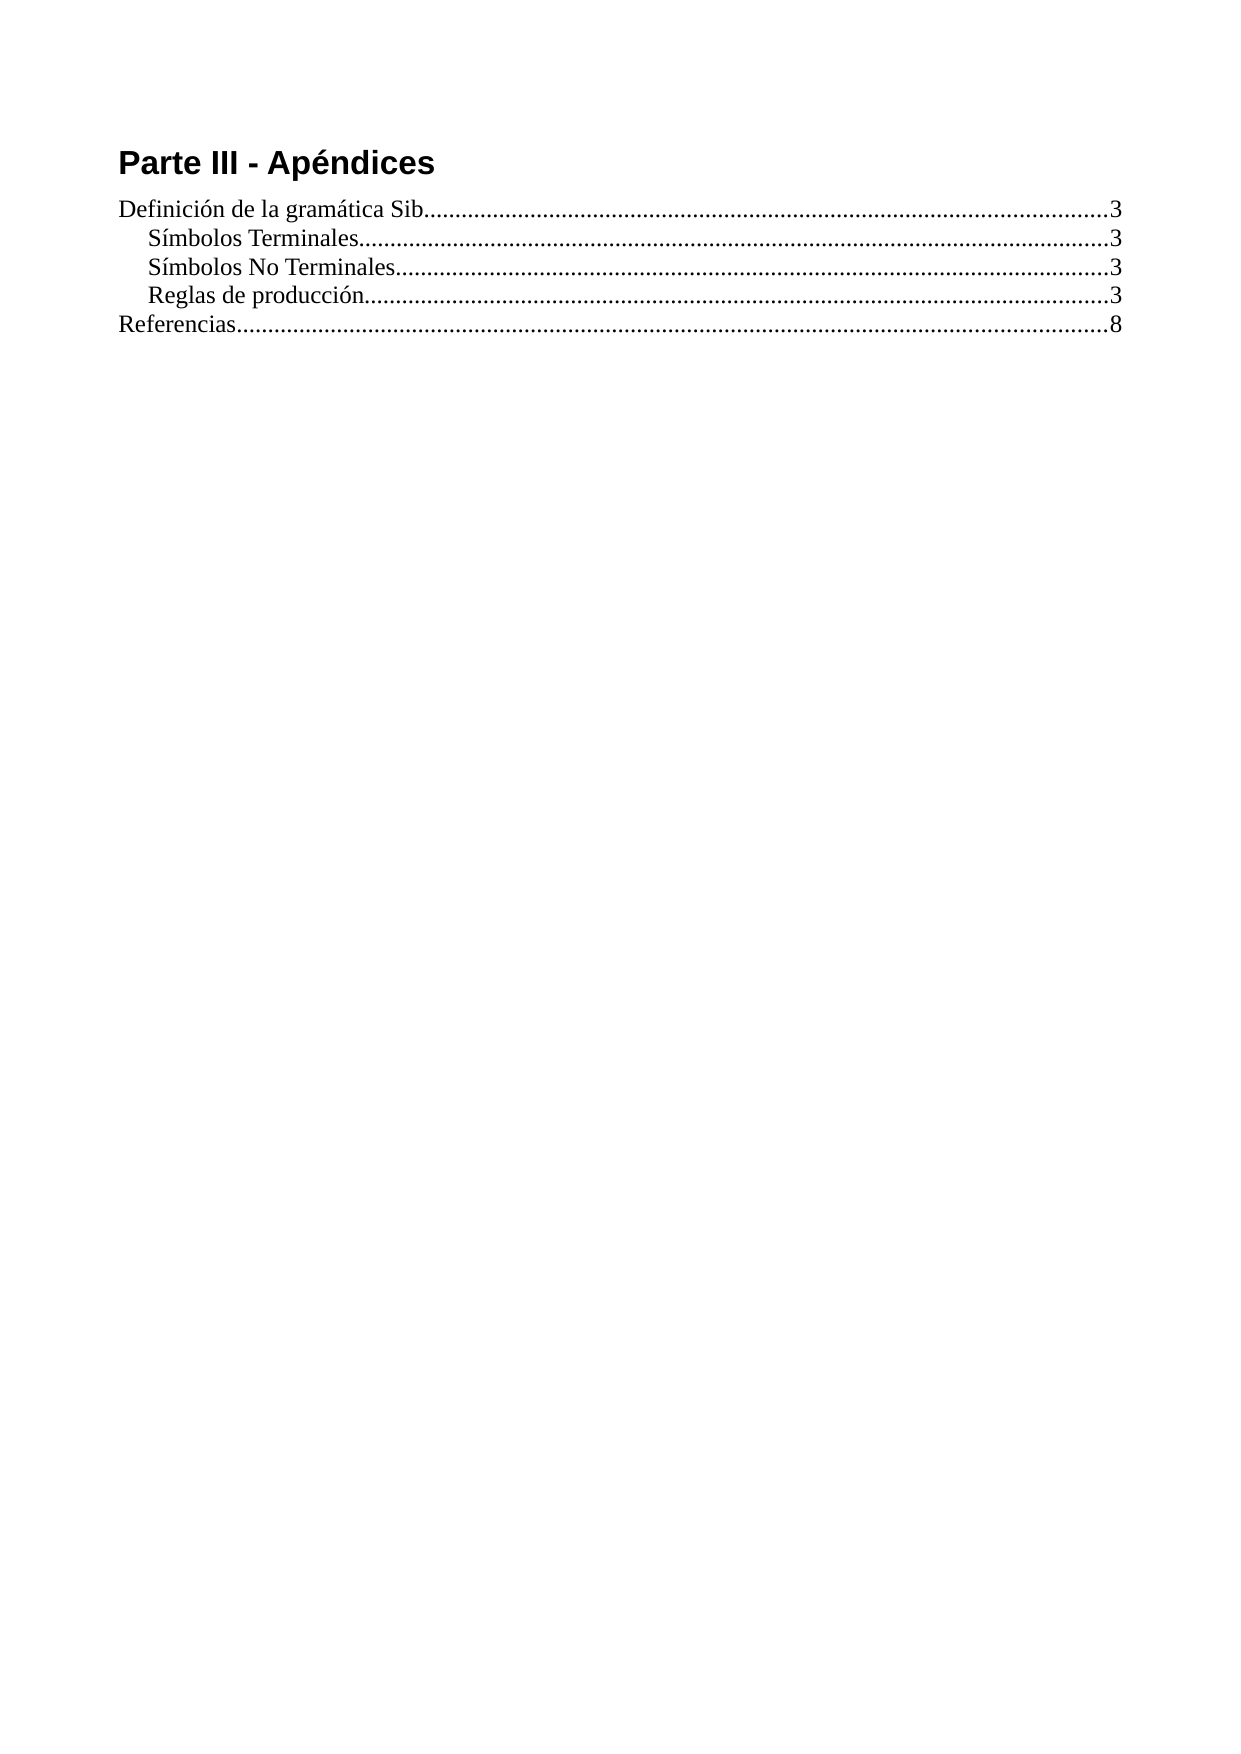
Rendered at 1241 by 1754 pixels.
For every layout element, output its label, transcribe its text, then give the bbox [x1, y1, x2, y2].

text Referencias 8 [118, 309, 1122, 338]
text Reglas de producción 3 [148, 280, 1122, 309]
subtitle Parte III - Apéndices [118, 143, 1122, 182]
text Definición de la gramática Sib 3 [118, 194, 1122, 223]
text Símbolos No Terminales 3 [148, 252, 1122, 280]
text Símbolos Terminales 3 [148, 223, 1122, 252]
